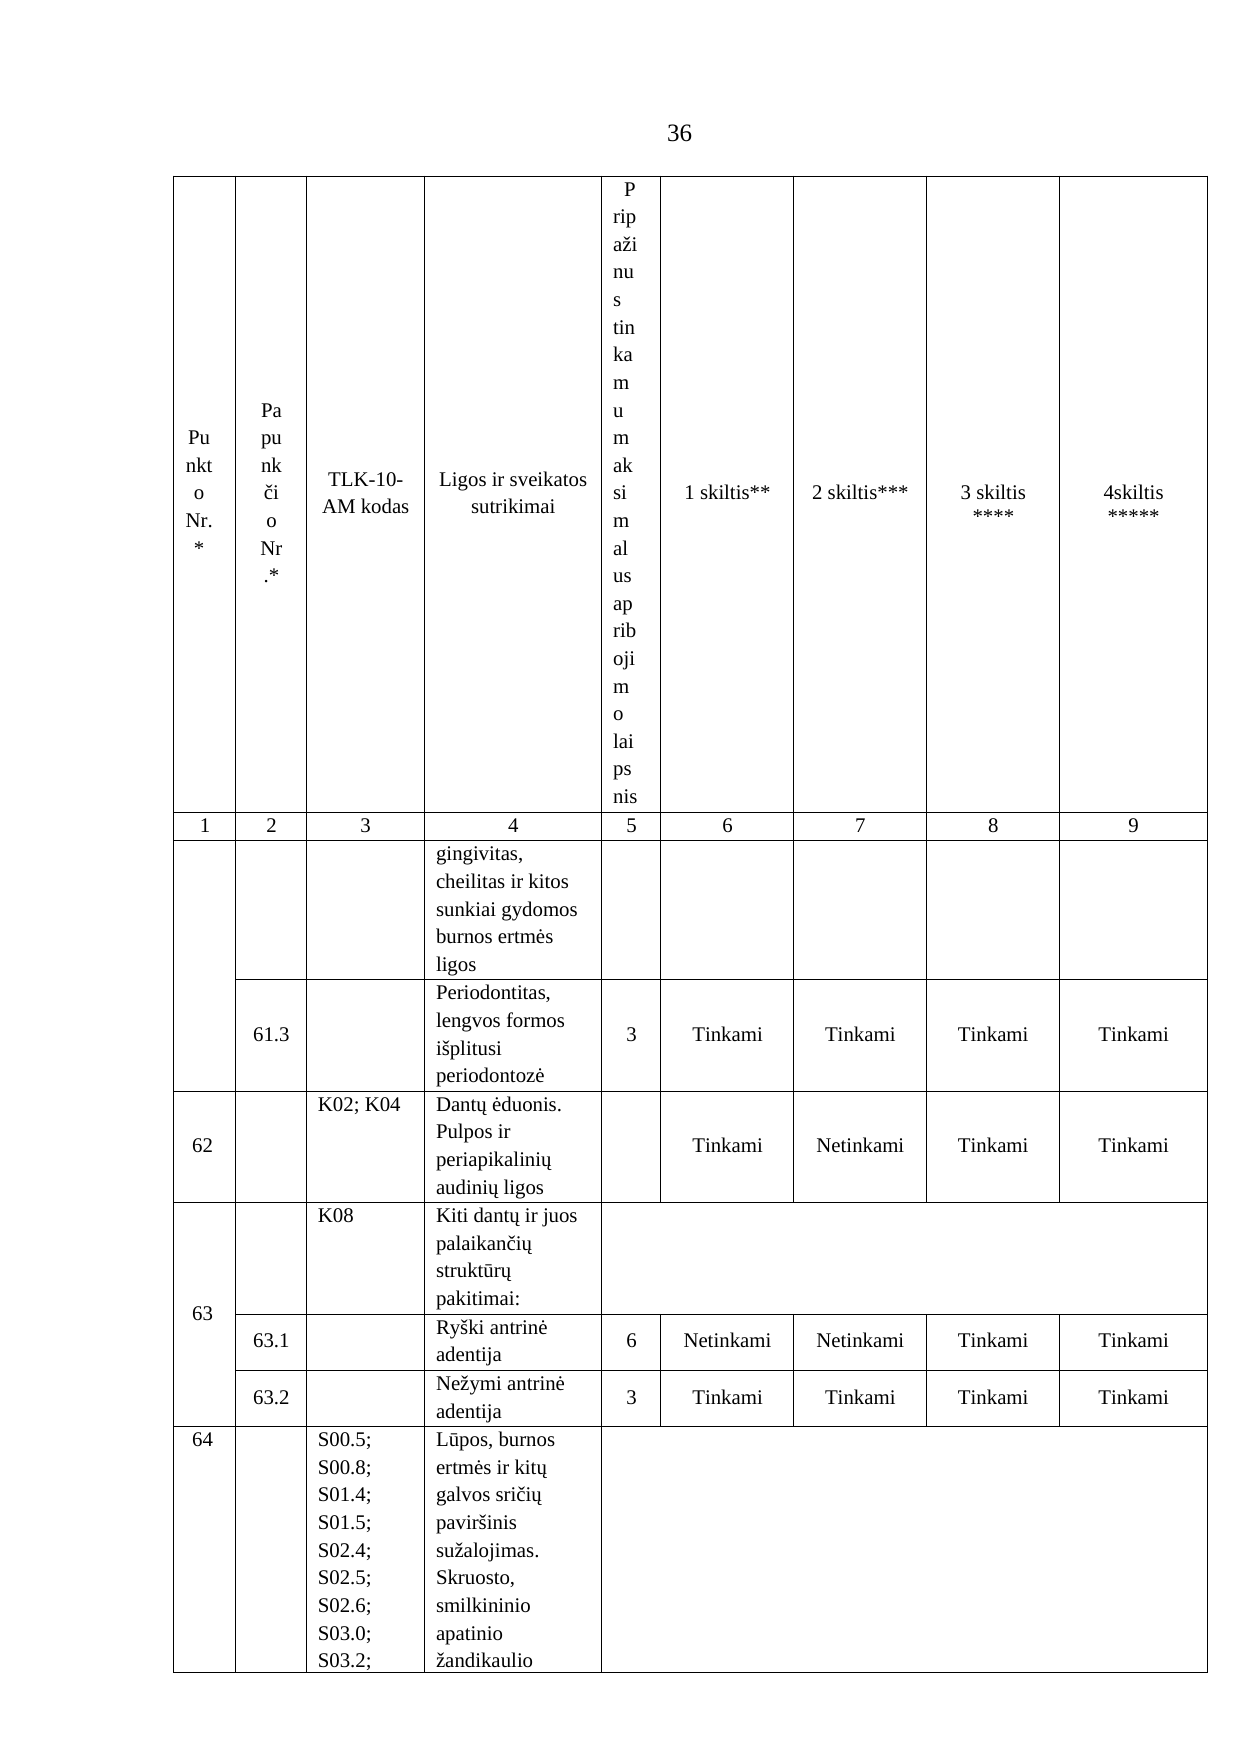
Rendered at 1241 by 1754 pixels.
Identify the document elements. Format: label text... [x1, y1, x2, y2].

table_cell 2 [236, 813, 306, 840]
table_cell Tinkami [1060, 1092, 1207, 1202]
table_cell 3 [602, 1371, 660, 1426]
table_cell [174, 841, 235, 1091]
table_cell 6 [602, 1315, 660, 1370]
table_cell Netinkami [794, 1315, 926, 1370]
table_cell 3 [307, 813, 424, 840]
table_cell 63 [174, 1203, 235, 1426]
table_cell [236, 1203, 306, 1314]
table_cell K02; K04 [307, 1092, 424, 1202]
table_cell 61.3 [236, 980, 306, 1091]
table_cell [307, 980, 424, 1091]
table_header Papunkčio Nr.* [236, 177, 306, 812]
table_cell 7 [794, 813, 926, 840]
table_cell [602, 841, 660, 979]
table_cell Nežymi antrinė adentija [425, 1371, 601, 1426]
table_cell K08 [307, 1203, 424, 1314]
table_cell [307, 1371, 424, 1426]
table_cell Netinkami [794, 1092, 926, 1202]
table_cell 62 [174, 1092, 235, 1202]
table_cell [307, 1315, 424, 1370]
table_cell 6 [661, 813, 793, 840]
table_cell [927, 841, 1059, 979]
table_cell Tinkami [661, 1371, 793, 1426]
table_cell Tinkami [794, 1371, 926, 1426]
table_header 1 skiltis** [661, 177, 793, 812]
table_cell 1 [174, 813, 235, 840]
table_cell Tinkami [1060, 1371, 1207, 1426]
table_cell 5 [602, 813, 660, 840]
table_cell 8 [927, 813, 1059, 840]
table_cell Ryški antrinė adentija [425, 1315, 601, 1370]
table_cell Tinkami [1060, 980, 1207, 1091]
table_cell Tinkami [927, 1315, 1059, 1370]
table_cell Tinkami [794, 980, 926, 1091]
table_header Ligos ir sveikatos sutrikimai [425, 177, 601, 812]
table_header 4skiltis ***** [1060, 177, 1207, 812]
table_cell 9 [1060, 813, 1207, 840]
table_cell Tinkami [927, 1371, 1059, 1426]
table_cell Periodontitas, lengvos formos išplitusi periodontozė [425, 980, 601, 1091]
table_cell [602, 1092, 660, 1202]
table_header 3 skiltis **** [927, 177, 1059, 812]
table_cell S00.5; S00.8; S01.4; S01.5; S02.4; S02.5; S02.6; S03.0; S03.2; [307, 1427, 424, 1672]
table_cell 4 [425, 813, 601, 840]
table_header 2 skiltis*** [794, 177, 926, 812]
table_cell [794, 841, 926, 979]
table_cell Tinkami [661, 980, 793, 1091]
table_cell Netinkami [661, 1315, 793, 1370]
table_cell 3 [602, 980, 660, 1091]
table_cell Dantų ėduonis. Pulpos ir periapikalinių audinių ligos [425, 1092, 601, 1202]
table_cell [661, 841, 793, 979]
table_header TLK-10-AM kodas [307, 177, 424, 812]
table_cell gingivitas, cheilitas ir kitos sunkiai gydomos burnos ertmės ligos [425, 841, 601, 979]
table_cell 64 [174, 1427, 235, 1672]
table_cell Kiti dantų ir juos palaikančių struktūrų pakitimai: [425, 1203, 601, 1314]
table_cell Lūpos, burnos ertmės ir kitų galvos sričių paviršinis sužalojimas. Skruosto, smilkininio apatinio žandikaulio [425, 1427, 601, 1672]
table_cell Tinkami [1060, 1315, 1207, 1370]
table_cell [236, 1092, 306, 1202]
table_cell 63.1 [236, 1315, 306, 1370]
table_cell [236, 841, 306, 979]
table_cell Tinkami [927, 1092, 1059, 1202]
table_cell [1060, 841, 1207, 979]
table_cell [236, 1427, 306, 1672]
table_header Pripažinus tinkamu maksimalus apribojimo laipsnis [602, 177, 660, 812]
table_header Punkto Nr.* [174, 177, 235, 812]
table_cell 63.2 [236, 1371, 306, 1426]
table_cell Tinkami [661, 1092, 793, 1202]
table_cell [602, 1203, 1207, 1314]
table_cell [307, 841, 424, 979]
table_cell [602, 1427, 1207, 1672]
table_cell Tinkami [927, 980, 1059, 1091]
